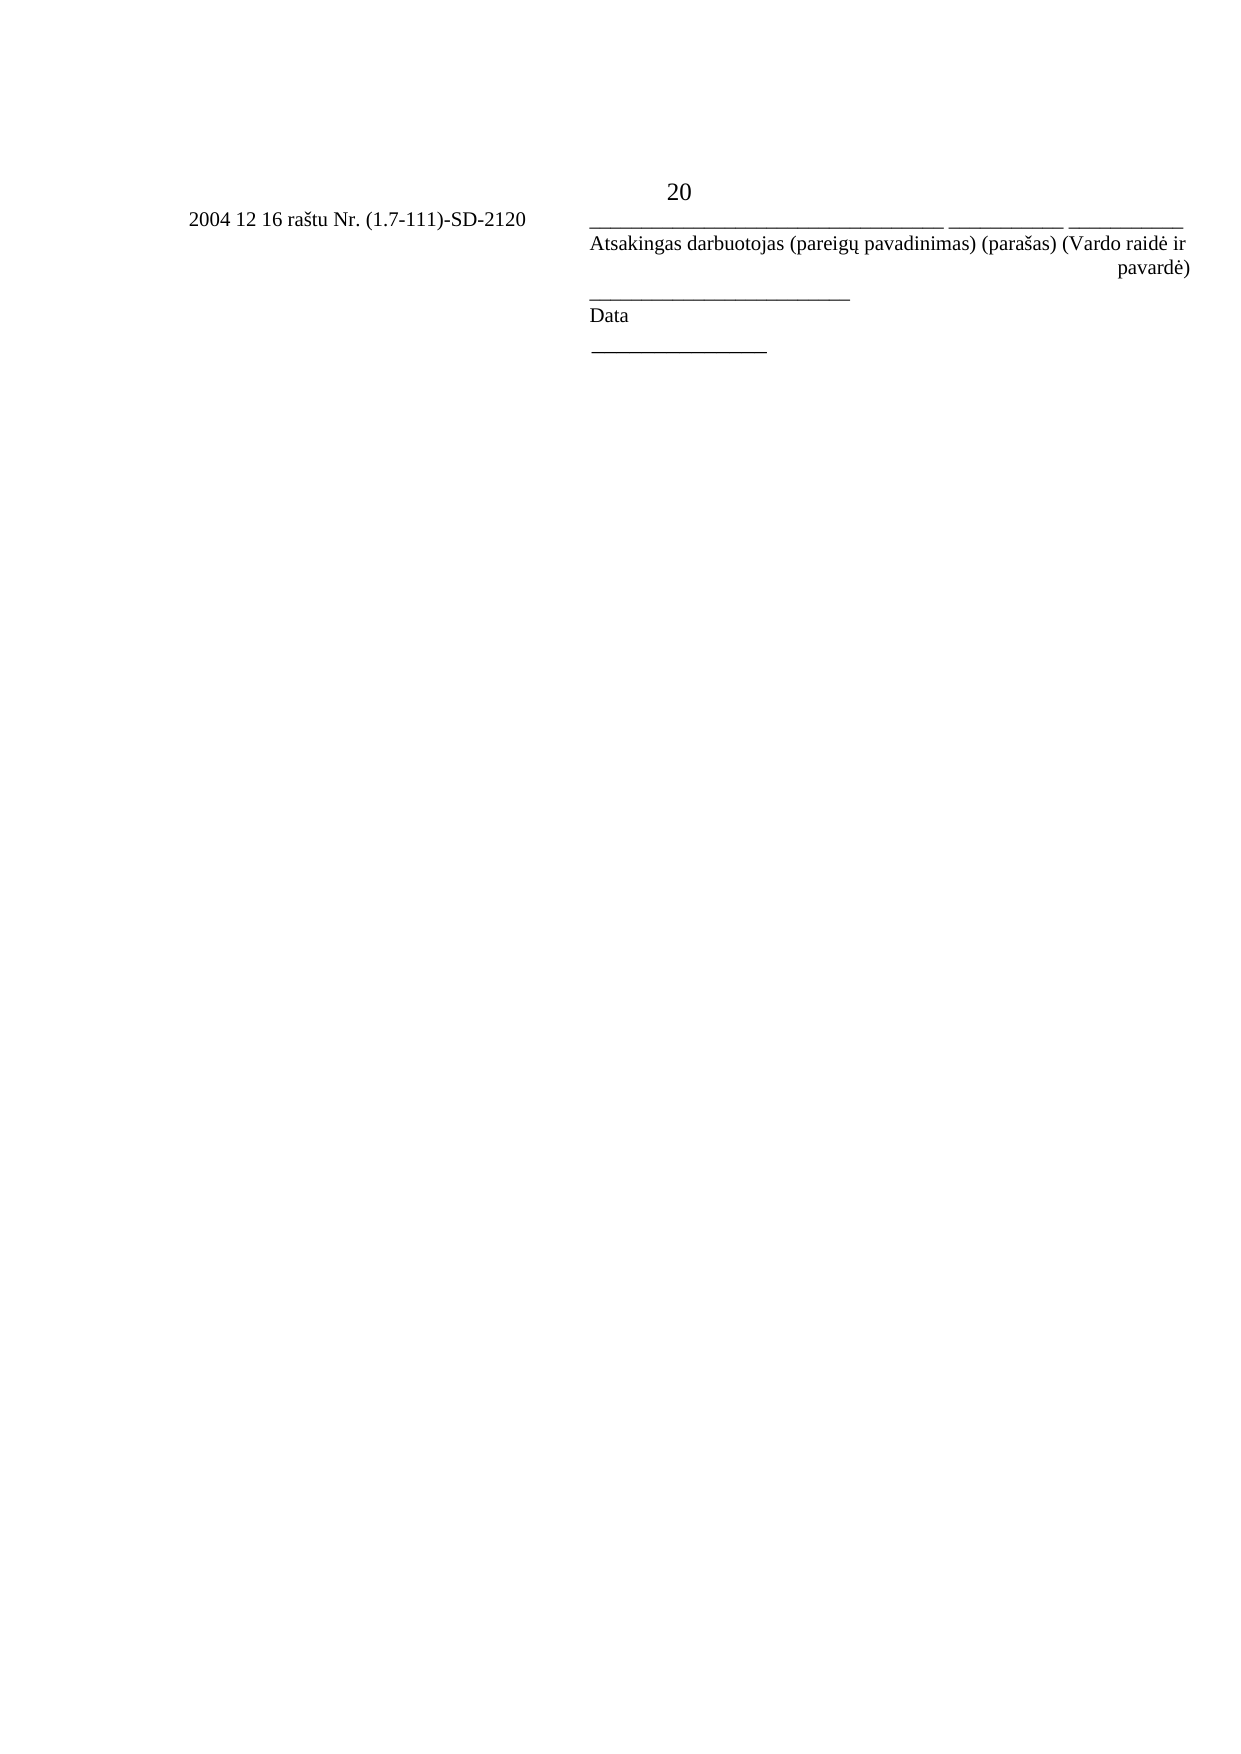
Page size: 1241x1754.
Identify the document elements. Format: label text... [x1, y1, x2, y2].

table_header 2004 12 16 raštu Nr. (1.7-111)-SD-2120 [177, 207, 578, 327]
text ______________ [177, 327, 1181, 356]
table_header __________________________________ ___________ ___________ Atsakingas darbuotojas (pareigų pavadinimas) (parašas) (Vardo raidė ir pavardė) _________________________ Data [578, 207, 1201, 327]
